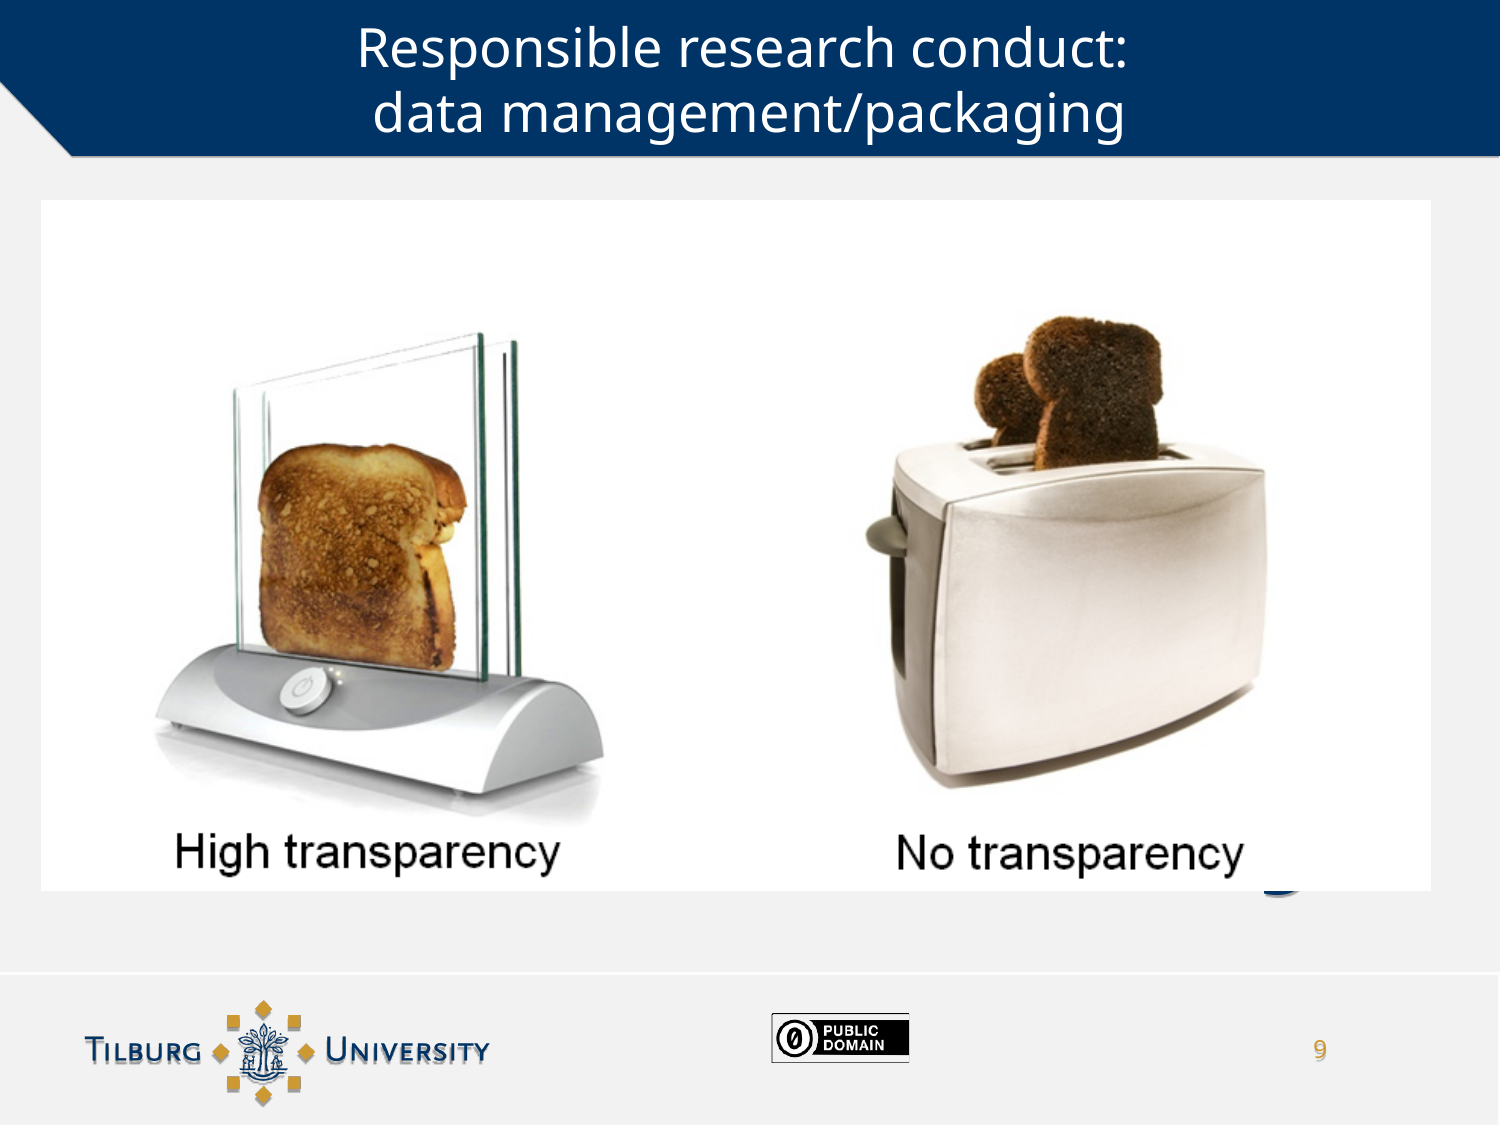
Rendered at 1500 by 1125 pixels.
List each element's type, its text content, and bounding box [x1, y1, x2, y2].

text_box [1298, 1026, 1426, 1087]
picture [41, 200, 1431, 892]
text_box [772, 1014, 909, 1062]
title Responsible research conduct: data management/packaging [75, 0, 1426, 156]
